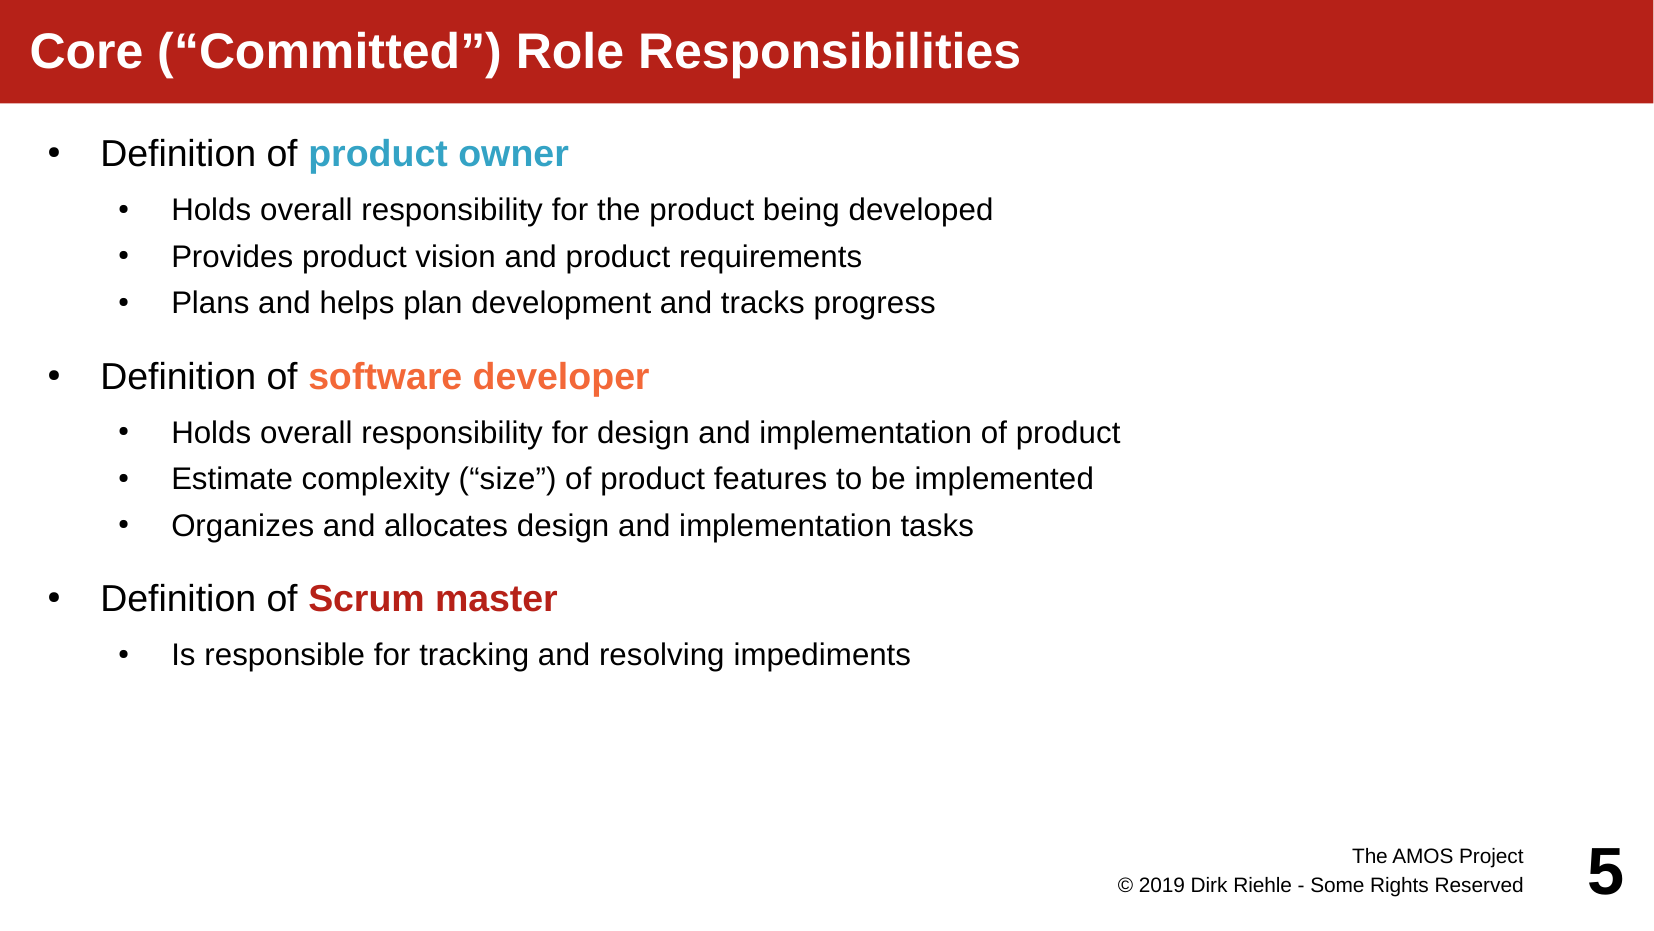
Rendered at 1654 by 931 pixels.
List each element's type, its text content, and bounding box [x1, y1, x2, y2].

list Definition of product owner Holds overall responsibility for the product being developed Provides product vision and product requirements Plans and helps plan development and tracks progress Definition of software developer Holds overall responsibility for design and implementation of product Estimate complexity (“size”) of product features to be implemented Organizes and allocates design and implementation tasks Definition of Scrum master Is responsible for tracking and resolving impediments [29, 132, 1625, 798]
title Core (“Committed”) Role Responsibilities [0, 0, 1654, 104]
